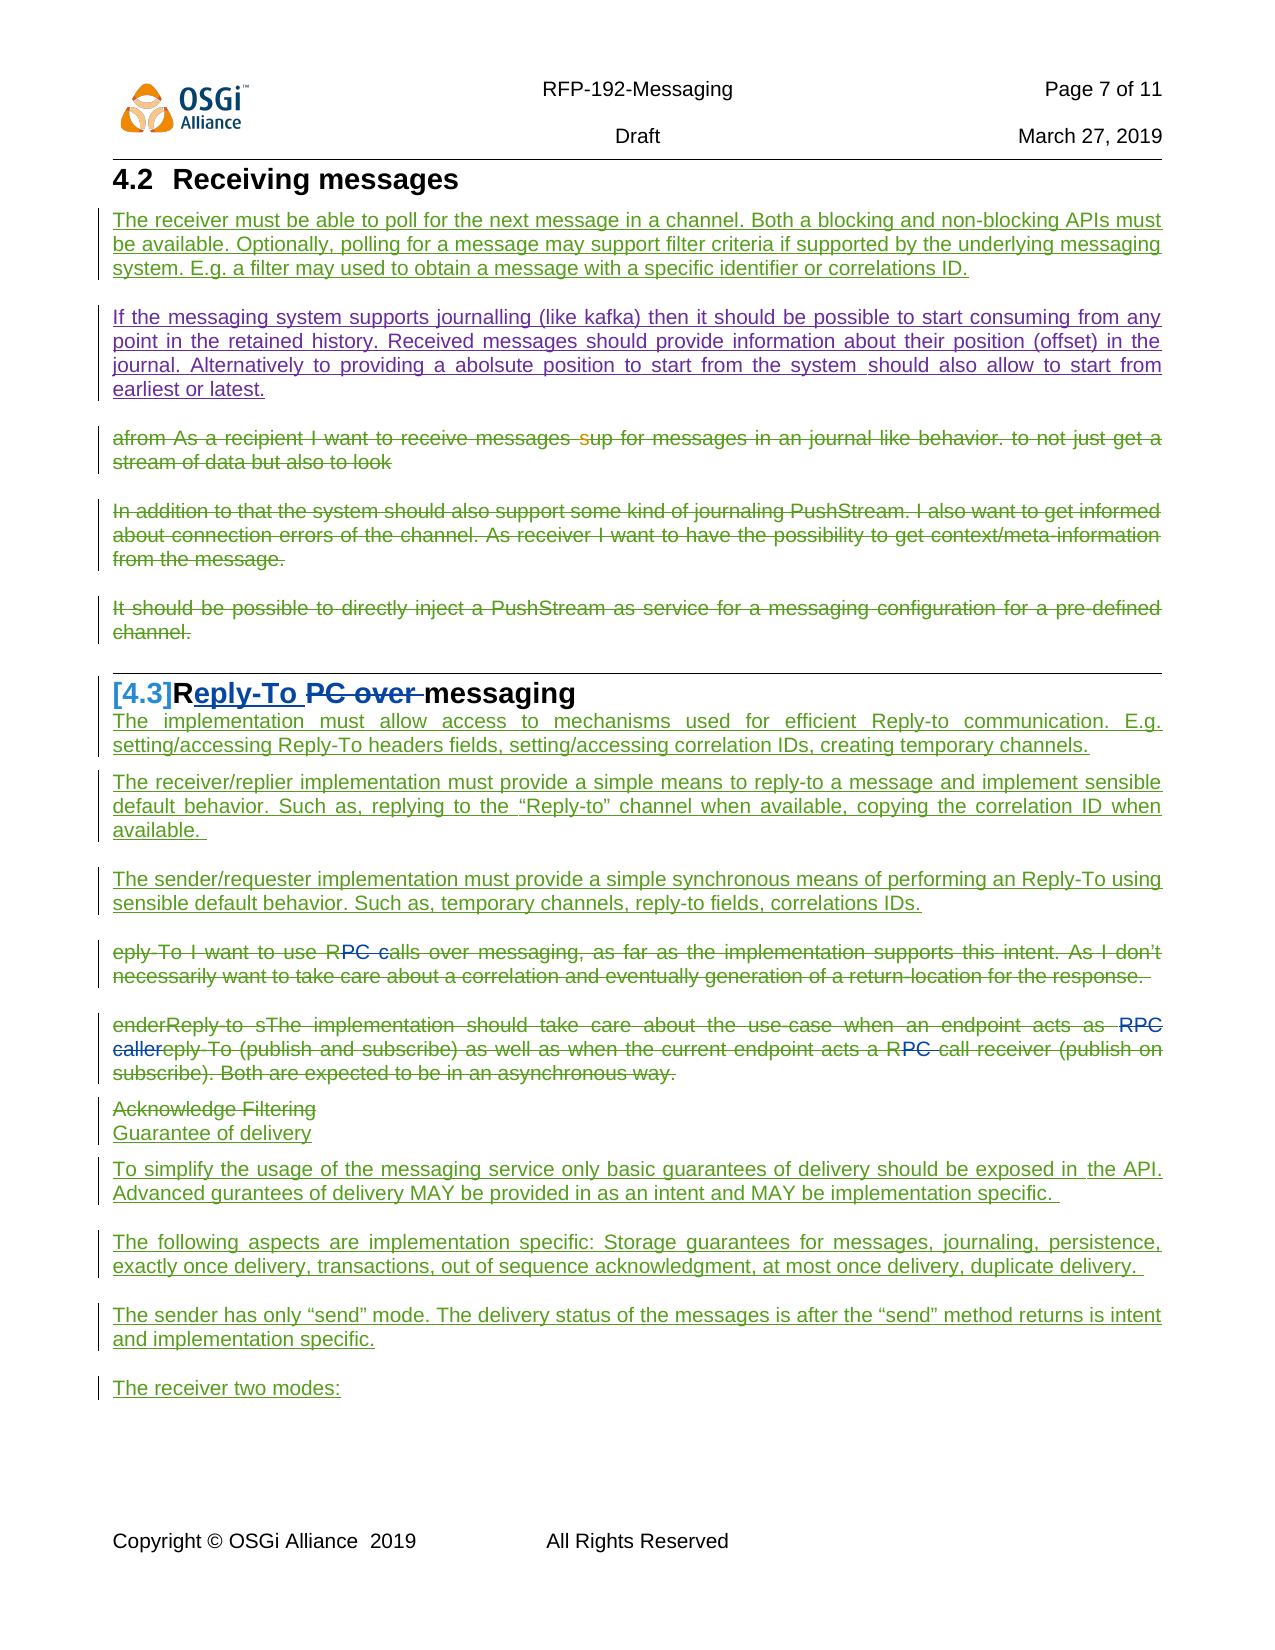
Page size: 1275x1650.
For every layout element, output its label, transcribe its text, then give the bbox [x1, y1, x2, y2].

text exactly once delivery, transactions, out of sequence acknowledgment, at most once delivery, duplicate delivery. [112, 1252, 1162, 1278]
picture [113, 76, 257, 140]
text system. E.g. a filter may used to obtain a message with a specific identifier or correlations ID. [112, 254, 1162, 280]
text To simplify the usage of the messaging service only basic guarantees of delivery should be exposed in the API. Advanced gurantees of delivery MAY be provided in as an intent and MAY be implementation specific. [112, 1157, 1162, 1205]
text and implementation specific. [112, 1325, 1162, 1351]
text point in the retained history. Received messages should provide information about their position (offset) in the [112, 327, 1162, 350]
text The sender/requester implementation must provide a simple synchronous means of performing an Reply-To using [112, 867, 1162, 888]
text The receiver two modes: [112, 1376, 1162, 1400]
text sensible default behavior. Such as, temporary channels, reply-to fields, correlations IDs. [112, 889, 1162, 914]
text The receiver/replier implementation must provide a simple means to reply-to a message and implement sensible [112, 770, 1162, 791]
text be available. Optionally, polling for a message may support filter criteria if supported by the underlying messaging [112, 230, 1162, 253]
text setting/accessing Reply-To headers fields, setting/accessing correlation IDs, creating temporary channels. [112, 731, 1162, 757]
text The receiver must be able to poll for the next message in a channel. Both a blocking and non-blocking APIs must [112, 208, 1162, 229]
subtitle Receiving messages [112, 160, 1162, 196]
text Guarantee of delivery [112, 1121, 1162, 1145]
text default behavior. Such as, replying to the “Reply-to” channel when available, copying the correlation ID when available. [112, 792, 1162, 842]
text The following aspects are implementation specific: Storage guarantees for messages, journaling, persistence, [112, 1230, 1162, 1251]
text The implementation must allow access to mechanisms used for efficient Reply-to communication. E.g. [112, 709, 1162, 730]
subtitle Reply-To messaging [112, 674, 1162, 709]
text If the messaging system supports journalling (like kafka) then it should be possible to start consuming from any [112, 305, 1162, 326]
text The sender has only “send” mode. The delivery status of the messages is after the “send” method returns is intent [112, 1303, 1162, 1324]
text journal. Alternatively to providing a abolsute position to start from the system should also allow to start from earliest or latest. [112, 351, 1162, 401]
